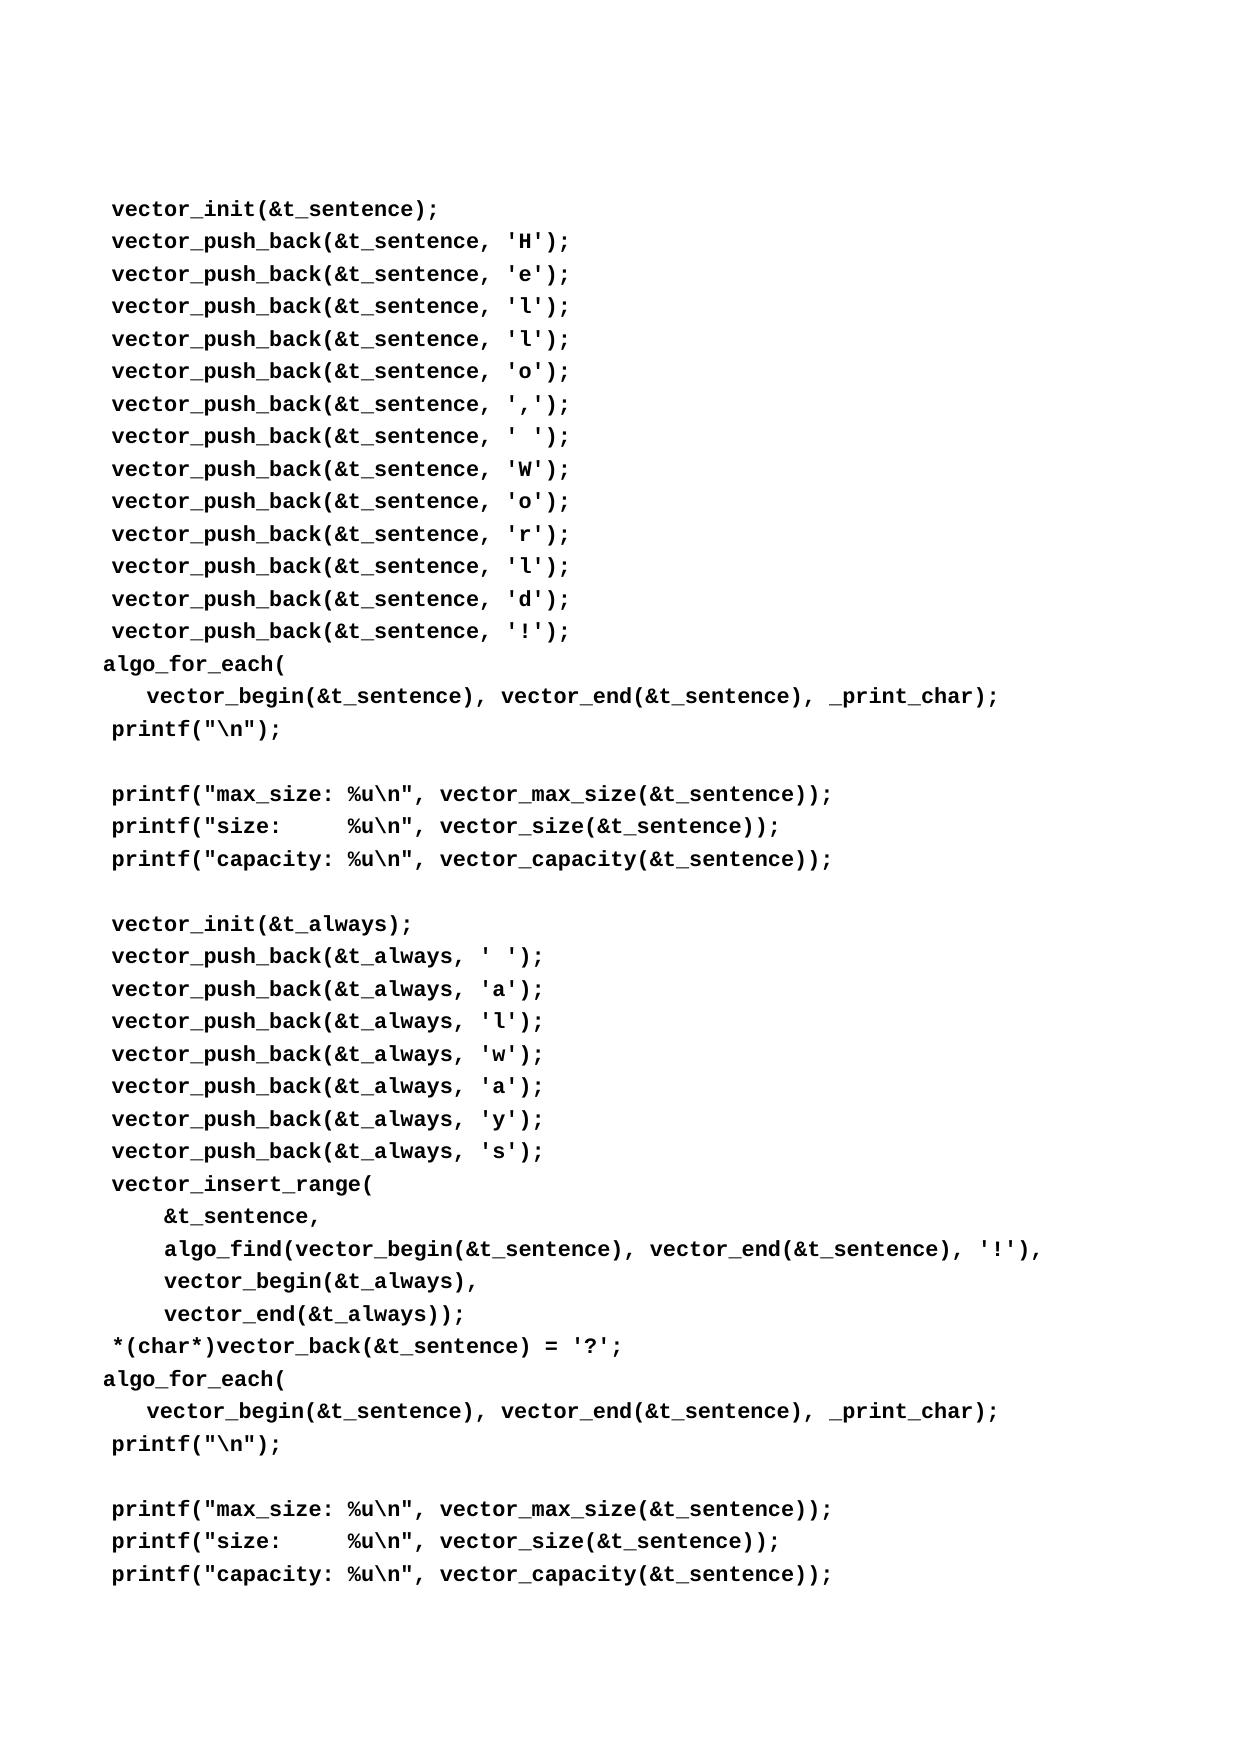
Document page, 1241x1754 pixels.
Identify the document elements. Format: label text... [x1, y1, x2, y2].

text vector_push_back(&t_always, 'l'); [59, 1007, 1181, 1039]
text *(char*)vector_back(&t_sentence) = '?'; [59, 1332, 1181, 1364]
text printf("size: %u\n", vector_size(&t_sentence)); [59, 812, 1181, 844]
text vector_begin(&t_sentence), vector_end(&t_sentence), _print_char); [103, 1397, 1181, 1429]
text algo_find(vector_begin(&t_sentence), vector_end(&t_sentence), '!'), [59, 1234, 1181, 1267]
text vector_insert_range( [59, 1169, 1181, 1202]
text vector_init(&t_always); [59, 909, 1181, 942]
text vector_push_back(&t_sentence, 'r'); [59, 519, 1181, 552]
text vector_push_back(&t_sentence, 'l'); [59, 552, 1181, 584]
text vector_push_back(&t_sentence, 'W'); [59, 454, 1181, 487]
text vector_push_back(&t_always, 's'); [59, 1137, 1181, 1169]
text algo_for_each( [59, 649, 1181, 682]
text algo_for_each( [59, 1364, 1181, 1397]
text vector_push_back(&t_sentence, 'o'); [59, 357, 1181, 389]
text &t_sentence, [59, 1202, 1181, 1234]
text vector_push_back(&t_always, ' '); [59, 942, 1181, 974]
text printf("size: %u\n", vector_size(&t_sentence)); [59, 1527, 1181, 1559]
text vector_push_back(&t_sentence, 'e'); [59, 259, 1181, 292]
text vector_push_back(&t_always, 'a'); [59, 974, 1181, 1007]
text vector_push_back(&t_always, 'y'); [59, 1104, 1181, 1137]
text vector_push_back(&t_sentence, 'H'); [59, 227, 1181, 259]
text vector_push_back(&t_sentence, 'd'); [59, 584, 1181, 617]
text vector_push_back(&t_sentence, 'l'); [59, 324, 1181, 357]
text vector_push_back(&t_always, 'w'); [59, 1039, 1181, 1072]
text printf("max_size: %u\n", vector_max_size(&t_sentence)); [59, 779, 1181, 812]
text vector_push_back(&t_sentence, ','); [59, 389, 1181, 422]
text vector_push_back(&t_sentence, 'o'); [59, 487, 1181, 519]
text vector_init(&t_sentence); [59, 194, 1181, 227]
text printf("max_size: %u\n", vector_max_size(&t_sentence)); [59, 1494, 1181, 1527]
text printf("capacity: %u\n", vector_capacity(&t_sentence)); [59, 844, 1181, 877]
text vector_push_back(&t_sentence, 'l'); [59, 292, 1181, 324]
text printf("\n"); [59, 714, 1181, 747]
text vector_push_back(&t_sentence, ' '); [59, 422, 1181, 454]
text vector_begin(&t_sentence), vector_end(&t_sentence), _print_char); [103, 682, 1181, 714]
text vector_push_back(&t_always, 'a'); [59, 1072, 1181, 1104]
text vector_end(&t_always)); [59, 1299, 1181, 1332]
text printf("capacity: %u\n", vector_capacity(&t_sentence)); [59, 1559, 1181, 1592]
text vector_push_back(&t_sentence, '!'); [59, 617, 1181, 649]
text printf("\n"); [59, 1429, 1181, 1462]
text vector_begin(&t_always), [59, 1267, 1181, 1299]
